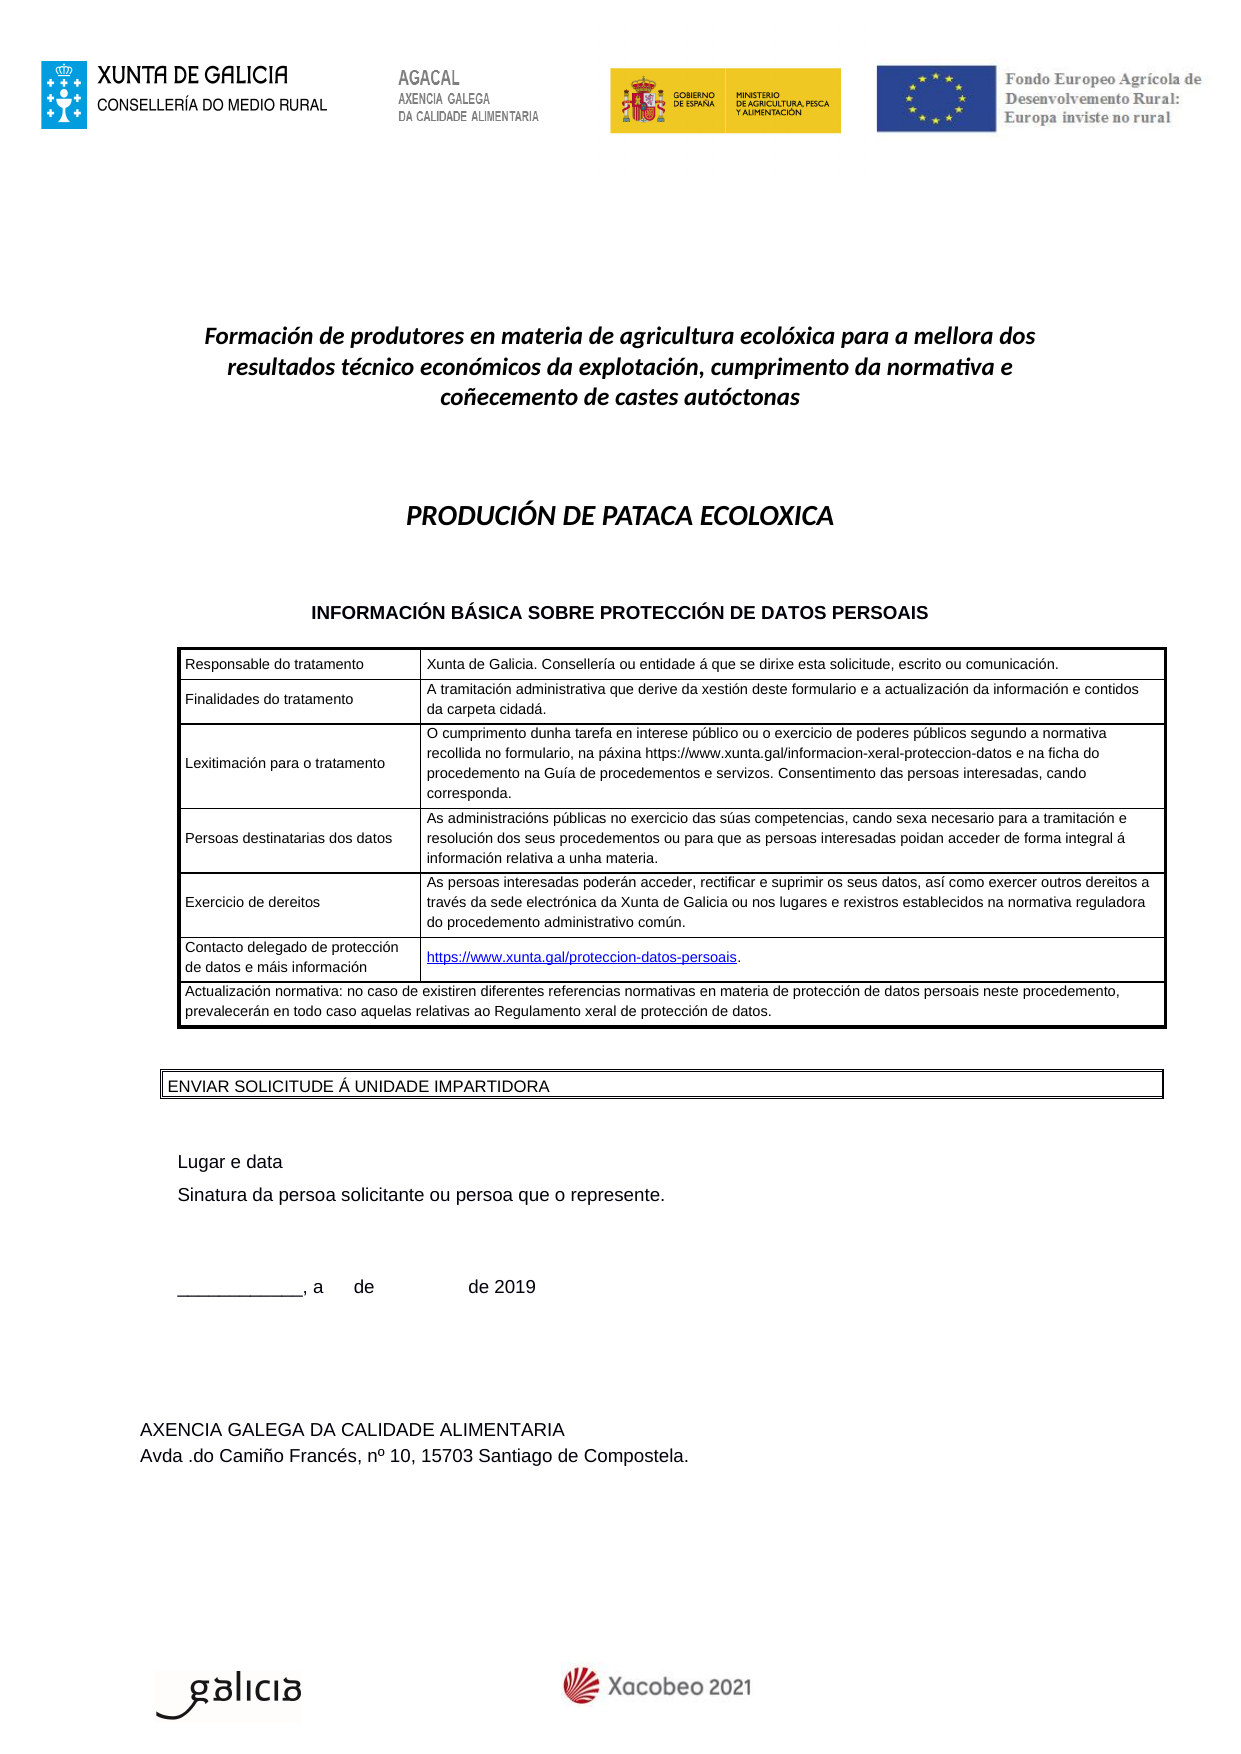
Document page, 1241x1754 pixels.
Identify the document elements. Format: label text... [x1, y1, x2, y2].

picture [153, 1671, 301, 1723]
text AXENCIA GALEGA DA CALIDADE ALIMENTARIA [140, 1419, 1090, 1440]
table_header Xunta de Galicia. Consellería ou entidade á que se dirixe esta solicitude, escrito ou comunicación. [421, 650, 1164, 679]
table_cell O cumprimento dunha tarefa en interese público ou o exercicio de poderes públicos segundo a normativa recollida no formulario, na páxina https://www.xunta.gal/informacion-xeral-proteccion-datos e na ficha do procedemento na Guía de procedementos e servizos. Consentimento das persoas interesadas, cando corresponda. [421, 725, 1164, 808]
table_header Responsable do tratamento [181, 650, 420, 679]
table_cell https://www.xunta.gal/proteccion-datos-persoais. [421, 938, 1164, 981]
table_header ENVIAR SOLICITUDE Á UNIDADE IMPARTIDORA [163, 1072, 1162, 1096]
picture [574, 23, 1215, 178]
text Sinatura da persoa solicitante ou persoa que o represente. [177, 1184, 1063, 1206]
picture [561, 1662, 754, 1707]
table_cell Contacto delegado de protección de datos e máis información [181, 938, 420, 981]
table_cell A tramitación administrativa que derive da xestión deste formulario e a actualización da información e contidos da carpeta cidadá. [421, 680, 1164, 723]
table_cell Lexitimación para o tratamento [181, 725, 420, 808]
text ____________, a de de 2019 [177, 1276, 1063, 1297]
table_cell Exercicio de dereitos [181, 874, 420, 937]
picture [57, 90, 71, 122]
table_cell As administracións públicas no exercicio das súas competencias, cando sexa necesario para a tramitación e resolución dos seus procedementos ou para que as persoas interesadas poidan acceder de forma integral á información relativa a unha materia. [421, 809, 1164, 872]
text Lugar e data [177, 1151, 1063, 1172]
text Avda .do Camiño Francés, nº 10, 15703 Santiago de Compostela. [140, 1444, 1090, 1466]
picture [389, 58, 557, 134]
table_cell Persoas destinatarias dos datos [181, 809, 420, 872]
table_cell Actualización normativa: no caso de existiren diferentes referencias normativas en materia de protección de datos persoais neste procedemento, prevalecerán en todo caso aquelas relativas ao Regulamento xeral de protección de datos. [181, 983, 1164, 1025]
picture [88, 61, 327, 129]
table_cell As persoas interesadas poderán acceder, rectificar e suprimir os seus datos, así como exercer outros dereitos a través da sede electrónica da Xunta de Galicia ou nos lugares e rexistros establecidos na normativa reguladora do procedemento administrativo común. [421, 874, 1164, 937]
table_cell Finalidades do tratamento [181, 680, 420, 723]
text INFORMACIÓN BÁSICA SOBRE PROTECCIÓN DE DATOS PERSOAIS [177, 602, 1063, 623]
text Formación de produtores en materia de agricultura ecolóxica para a mellora dos resultados técnico económicos da explotación, cumprimento da normativa e coñecemento de castes autóctonas [177, 320, 1063, 412]
text PRODUCIÓN DE PATACA ECOLOXICA [177, 497, 1063, 533]
